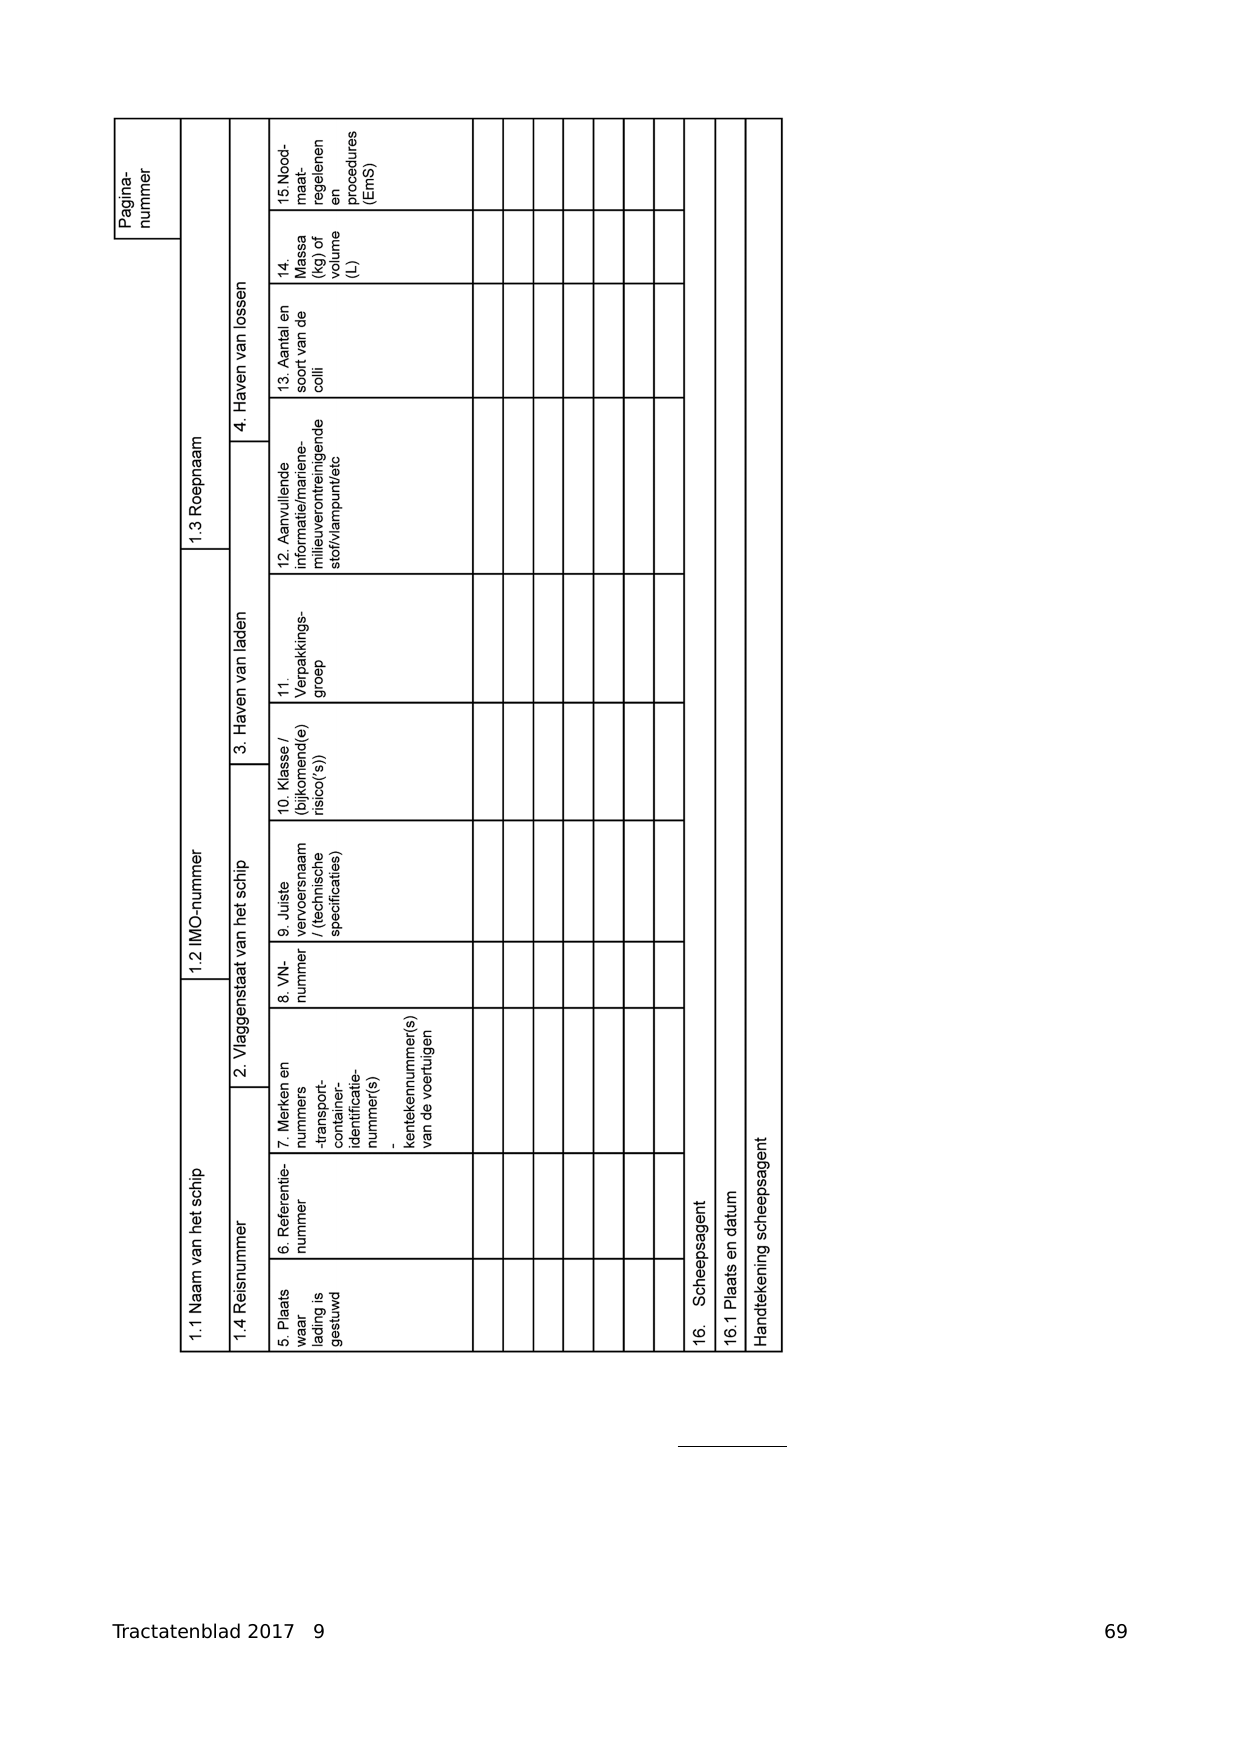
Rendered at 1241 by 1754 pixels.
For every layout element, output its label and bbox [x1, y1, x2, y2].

picture [112, 116, 786, 1357]
